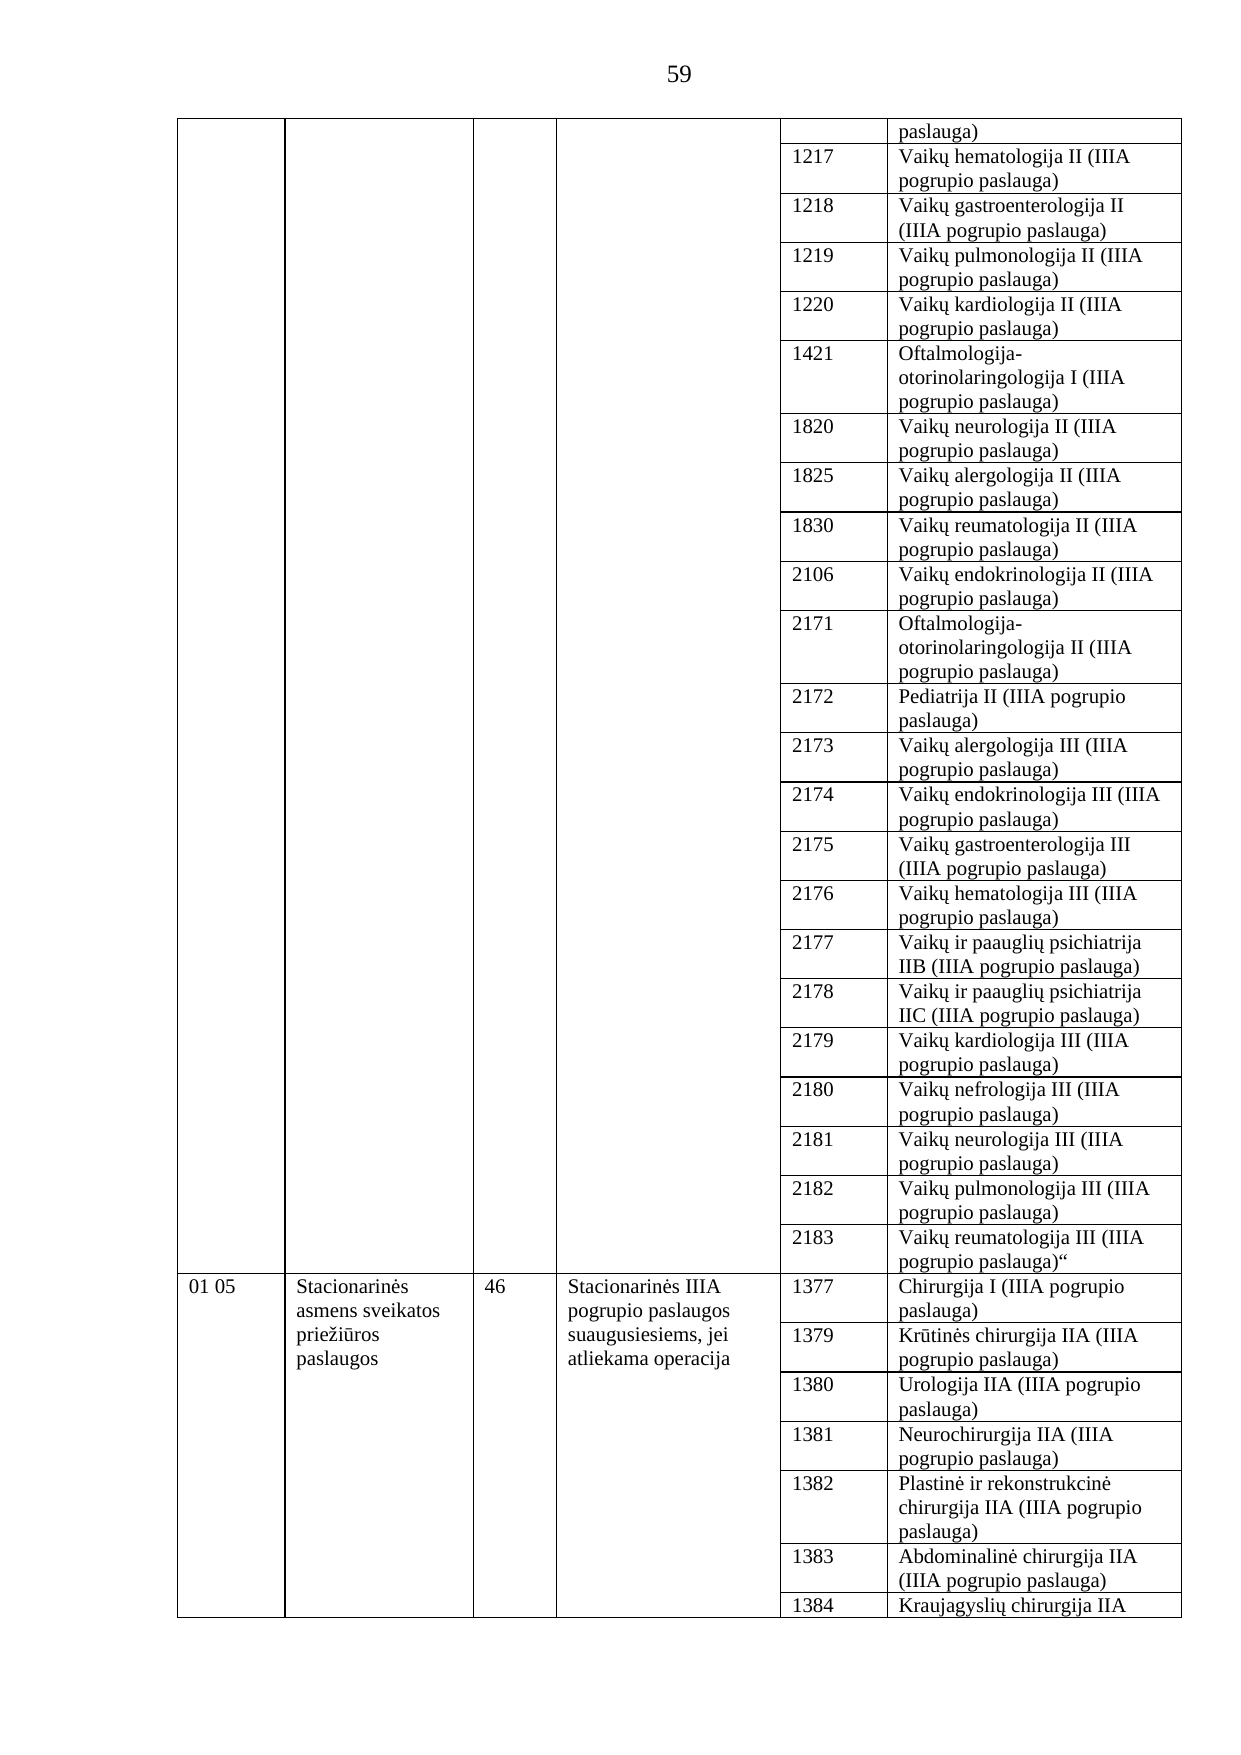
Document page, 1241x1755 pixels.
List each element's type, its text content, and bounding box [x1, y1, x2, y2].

table_cell Vaikų nefrologija III (IIIA pogrupio paslauga) [888, 1078, 1181, 1126]
table_cell Chirurgija I (IIIA pogrupio paslauga) [888, 1274, 1181, 1322]
table_cell paslauga) [888, 119, 1181, 143]
table_cell 1825 [781, 463, 887, 511]
table_cell Pediatrija II (IIIA pogrupio paslauga) [888, 684, 1181, 732]
table_cell 46 [474, 1274, 556, 1617]
table_cell [557, 119, 780, 1273]
table_cell 2176 [781, 881, 887, 929]
table_cell [178, 119, 284, 1273]
table_cell 01 05 [178, 1274, 284, 1617]
table_cell Neurochirurgija IIA (IIIA pogrupio paslauga) [888, 1422, 1181, 1470]
table_cell 1380 [781, 1373, 887, 1421]
table_cell Vaikų ir paauglių psichiatrija IIB (IIIA pogrupio paslauga) [888, 930, 1181, 978]
table_cell Vaikų hematologija II (IIIA pogrupio paslauga) [888, 144, 1181, 192]
table_cell 2182 [781, 1176, 887, 1224]
table_cell 1830 [781, 513, 887, 561]
table_cell 2179 [781, 1028, 887, 1076]
table_cell 2180 [781, 1078, 887, 1126]
table_cell 1377 [781, 1274, 887, 1322]
table_cell Krūtinės chirurgija IIA (IIIA pogrupio paslauga) [888, 1323, 1181, 1371]
table_cell Vaikų alergologija III (IIIA pogrupio paslauga) [888, 733, 1181, 781]
table_cell Vaikų reumatologija II (IIIA pogrupio paslauga) [888, 513, 1181, 561]
table_cell 1219 [781, 243, 887, 291]
table_cell Vaikų endokrinologija III (IIIA pogrupio paslauga) [888, 783, 1181, 831]
table_cell 1383 [781, 1544, 887, 1592]
table_cell Vaikų neurologija III (IIIA pogrupio paslauga) [888, 1127, 1181, 1175]
table_cell Vaikų ir paauglių psichiatrija IIC (IIIA pogrupio paslauga) [888, 979, 1181, 1027]
table_cell 2171 [781, 611, 887, 683]
table_cell 2172 [781, 684, 887, 732]
table_cell Stacionarinės IIIA pogrupio paslaugos suaugusiesiems, jei atliekama operacija [557, 1274, 780, 1617]
table_cell 1384 [781, 1593, 887, 1617]
table_cell 2174 [781, 783, 887, 831]
table_cell Vaikų pulmonologija II (IIIA pogrupio paslauga) [888, 243, 1181, 291]
table_cell 1421 [781, 341, 887, 413]
table_cell 2177 [781, 930, 887, 978]
table_cell Vaikų alergologija II (IIIA pogrupio paslauga) [888, 463, 1181, 511]
table_cell [781, 119, 887, 143]
table_cell Vaikų endokrinologija II (IIIA pogrupio paslauga) [888, 562, 1181, 610]
table_cell Vaikų neurologija II (IIIA pogrupio paslauga) [888, 414, 1181, 462]
table_cell 1381 [781, 1422, 887, 1470]
table_cell 2183 [781, 1225, 887, 1273]
table_cell Vaikų hematologija III (IIIA pogrupio paslauga) [888, 881, 1181, 929]
table_cell Kraujagyslių chirurgija IIA [888, 1593, 1181, 1617]
table_cell Abdominalinė chirurgija IIA (IIIA pogrupio paslauga) [888, 1544, 1181, 1592]
table_cell 1220 [781, 292, 887, 340]
table_cell 2173 [781, 733, 887, 781]
table_cell 1218 [781, 194, 887, 242]
table_cell Urologija IIA (IIIA pogrupio paslauga) [888, 1373, 1181, 1421]
table_cell Vaikų gastroenterologija II (IIIA pogrupio paslauga) [888, 194, 1181, 242]
table_cell Stacionarinės asmens sveikatos priežiūros paslaugos [286, 1274, 473, 1617]
table_cell Oftalmologija-otorinolaringologija II (IIIA pogrupio paslauga) [888, 611, 1181, 683]
table_cell Vaikų gastroenterologija III (IIIA pogrupio paslauga) [888, 832, 1181, 880]
table_cell Oftalmologija-otorinolaringologija I (IIIA pogrupio paslauga) [888, 341, 1181, 413]
table_cell 2106 [781, 562, 887, 610]
table_cell Vaikų kardiologija III (IIIA pogrupio paslauga) [888, 1028, 1181, 1076]
table_cell 1382 [781, 1471, 887, 1543]
table_cell 1820 [781, 414, 887, 462]
table_cell Vaikų kardiologija II (IIIA pogrupio paslauga) [888, 292, 1181, 340]
table_cell [474, 119, 556, 1273]
table_cell 1217 [781, 144, 887, 192]
table_cell 2178 [781, 979, 887, 1027]
table_cell 2181 [781, 1127, 887, 1175]
table_cell Plastinė ir rekonstrukcinė chirurgija IIA (IIIA pogrupio paslauga) [888, 1471, 1181, 1543]
table_cell Vaikų pulmonologija III (IIIA pogrupio paslauga) [888, 1176, 1181, 1224]
table_cell [286, 119, 473, 1273]
table_cell Vaikų reumatologija III (IIIA pogrupio paslauga)“ [888, 1225, 1181, 1273]
table_cell 1379 [781, 1323, 887, 1371]
table_cell 2175 [781, 832, 887, 880]
